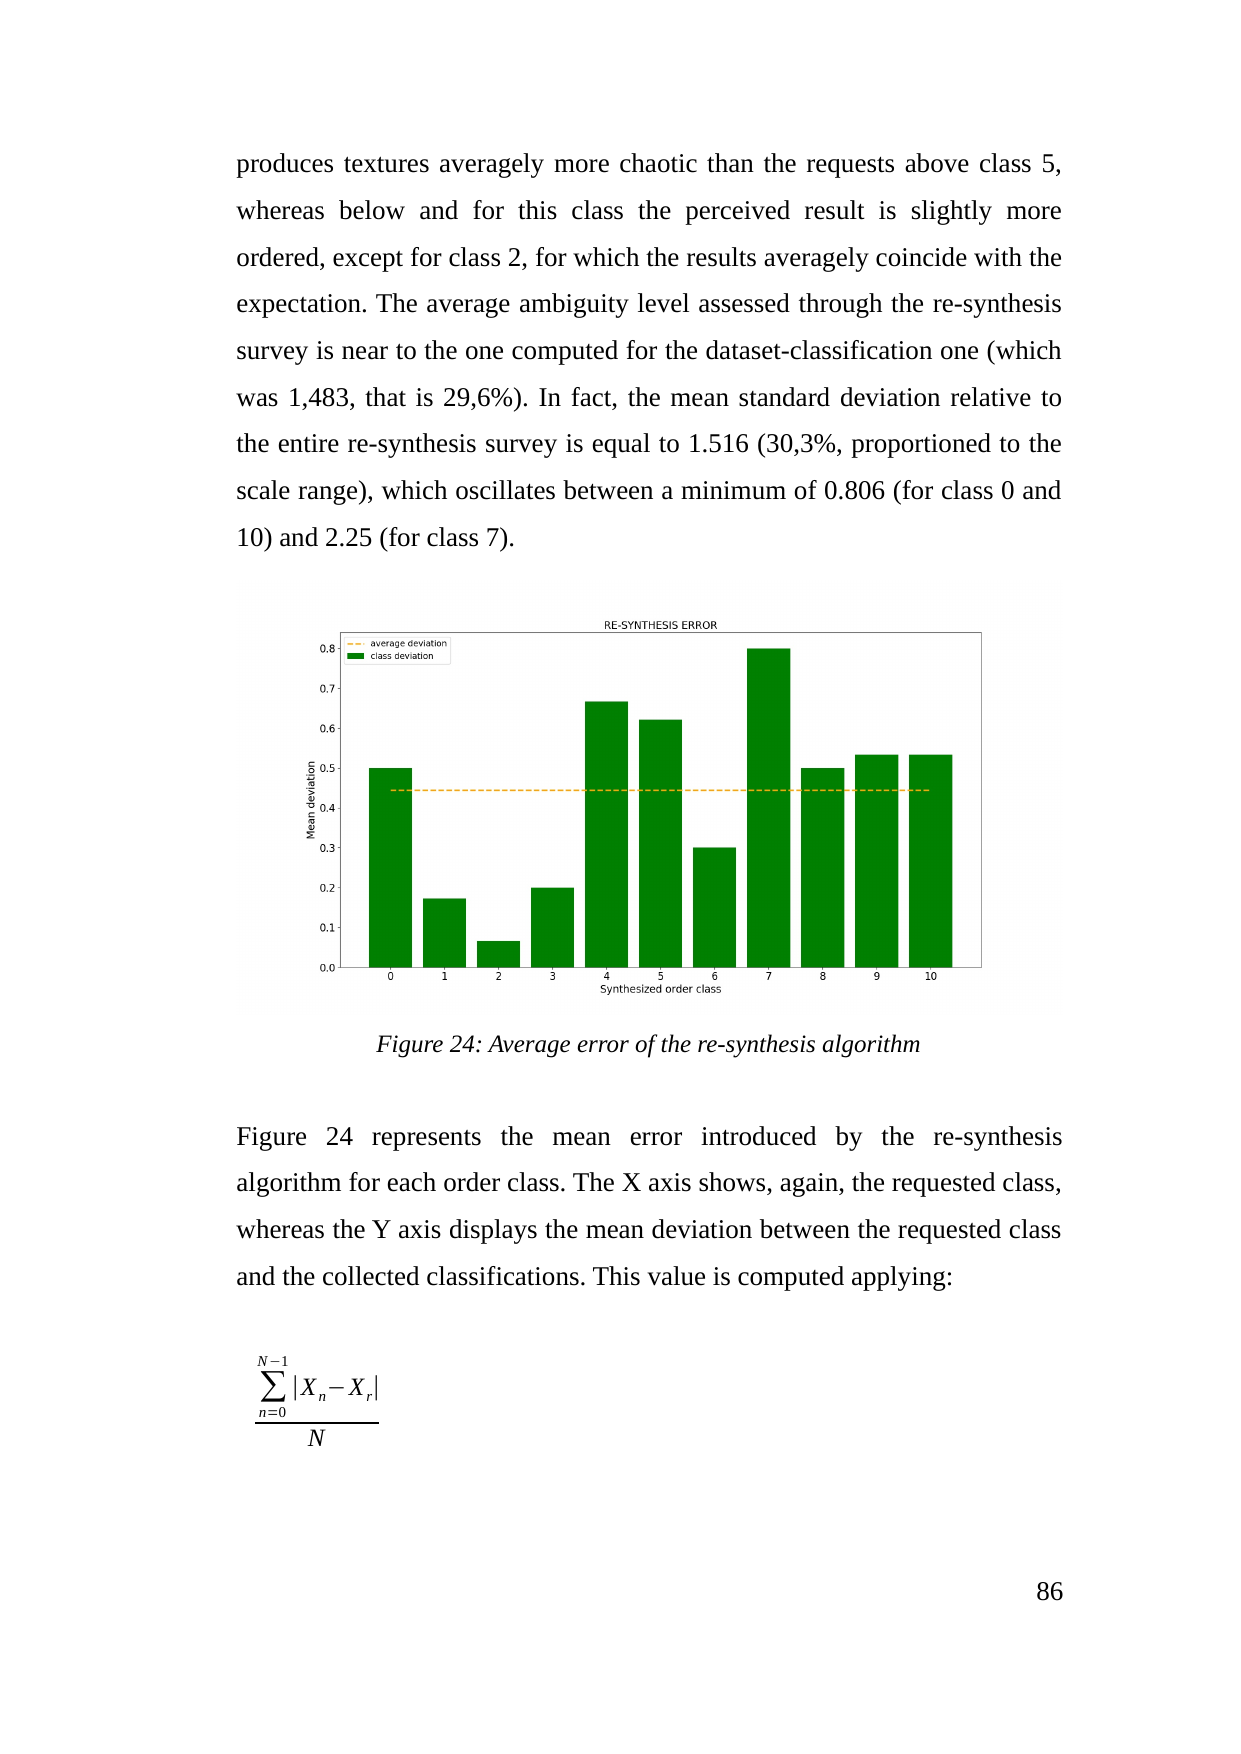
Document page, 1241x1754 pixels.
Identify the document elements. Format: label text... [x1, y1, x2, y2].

text produces textures averagely more chaotic than the requests above class 5, whereas below and for this class the perceived result is slightly more ordered, except for class 2, for which the results averagely coincide with the expectation. The average ambiguity level assessed through the re-synthesis survey is near to the one computed for the dataset-classification one (which was 1,483, that is 29,6%). In fact, the mean standard deviation relative to the entire re-synthesis survey is equal to 1.516 (30,3%, proportioned to the scale range), which oscillates between a minimum of 0.806 (for class 0 and 10) and 2.25 (for class 7). [236, 148, 1063, 552]
text Figure 24 represents the mean error introduced by the re-synthesis algorithm for each order class. The X axis shows, again, the requested class, whereas the Y axis displays the mean deviation between the requested class and the collected classifications. This value is computed applying: [236, 1120, 1063, 1291]
text Figure 24: Average error of the re-synthesis algorithm [236, 1015, 1063, 1058]
picture [236, 580, 1063, 1015]
